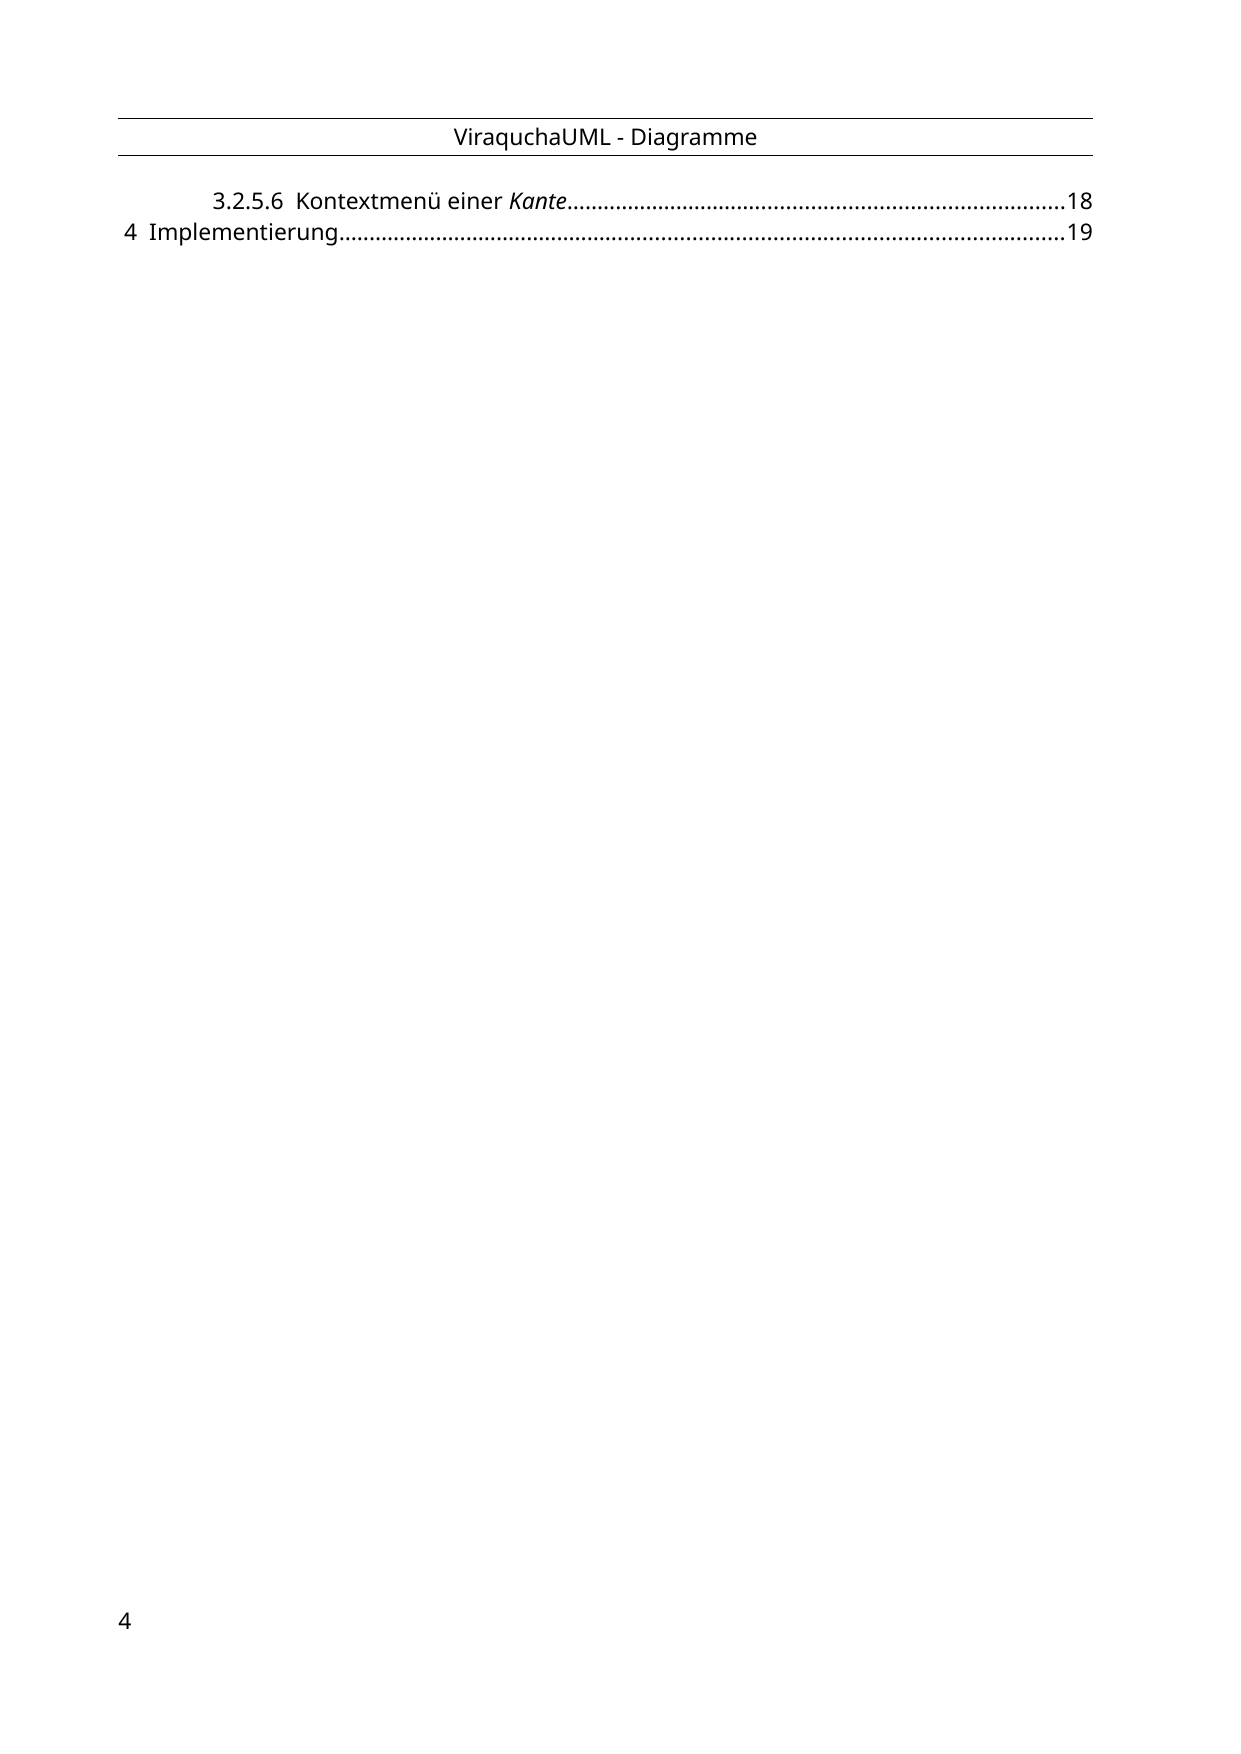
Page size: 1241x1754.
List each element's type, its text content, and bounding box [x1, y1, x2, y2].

text 4 Implementierung 19 [118, 216, 1093, 247]
text 3.2.5.6 Kontextmenü einer Kante 18 [207, 185, 1093, 216]
